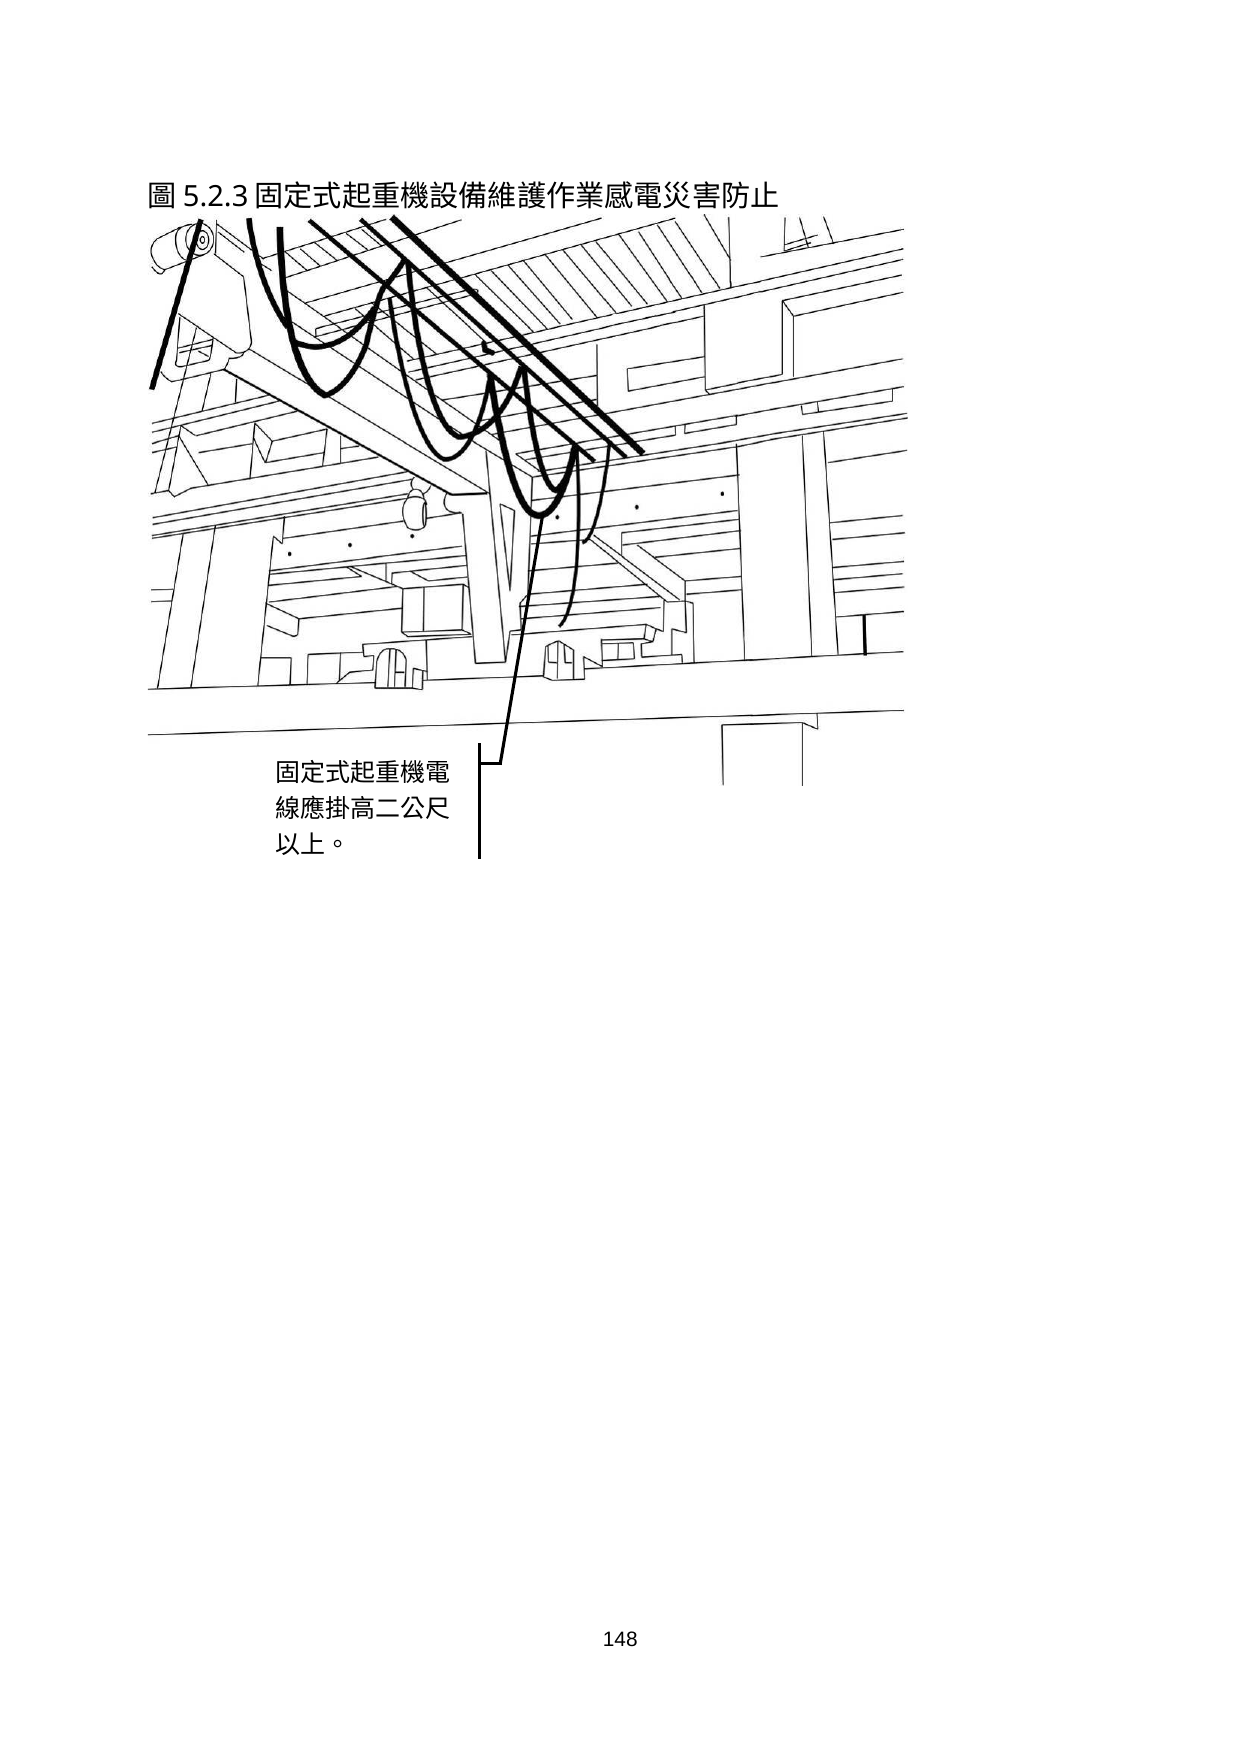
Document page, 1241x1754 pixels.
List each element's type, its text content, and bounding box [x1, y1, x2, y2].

picture [147, 214, 908, 786]
text 圖5.2.3固定式起重機設備維護作業感電災害防止 [148, 164, 1092, 214]
